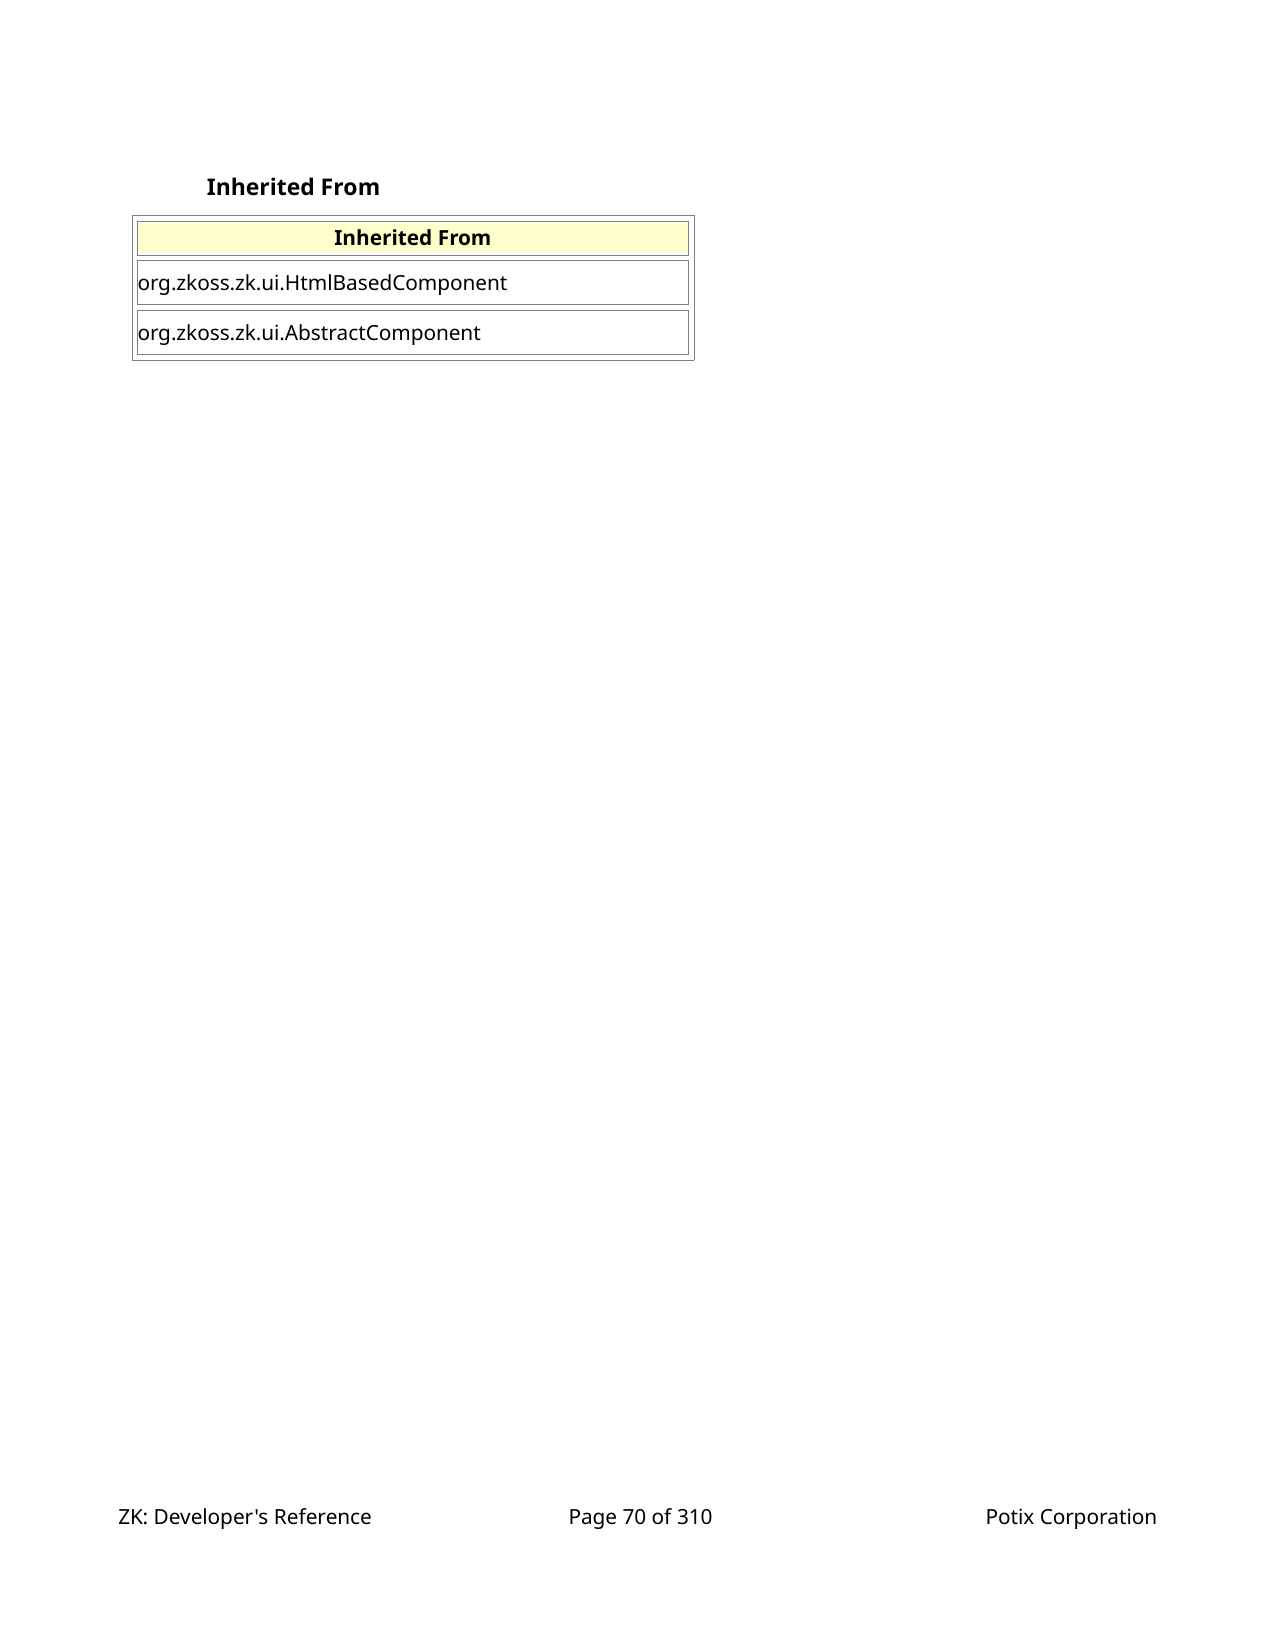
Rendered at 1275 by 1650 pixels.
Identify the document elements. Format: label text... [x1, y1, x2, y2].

table_cell org.zkoss.zk.ui.AbstractComponent [134, 304, 691, 354]
table_cell org.zkoss.zk.ui.HtmlBasedComponent [134, 255, 691, 304]
table_header Inherited From [134, 216, 691, 254]
subtitle Inherited From [207, 171, 1157, 203]
